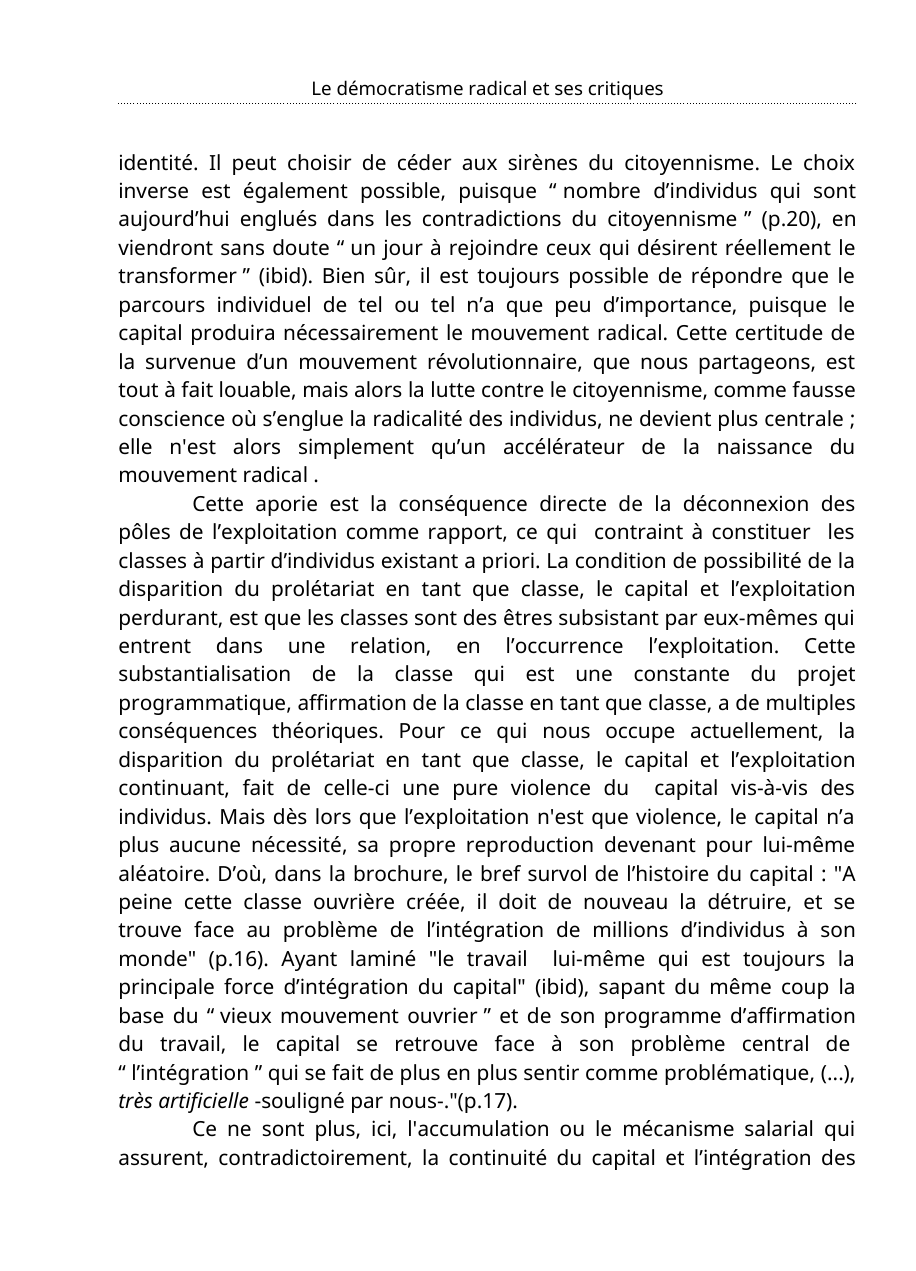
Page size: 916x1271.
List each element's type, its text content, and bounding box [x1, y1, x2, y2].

text Ce ne sont plus, ici, l'accumulation ou le mécanisme salarial qui assurent, contradictoirement, la continuité du capital et l’intégration des [118, 1114, 856, 1171]
text identité. Il peut choisir de céder aux sirènes du citoyennisme. Le choix inverse est également possible, puisque “ nombre d’individus qui sont aujourd’hui englués dans les contradictions du citoyennisme ” (p.20), en viendront sans doute “ un jour à rejoindre ceux qui désirent réellement le transformer ” (ibid). Bien sûr, il est toujours possible de répondre que le parcours individuel de tel ou tel n’a que peu d’importance, puisque le capital produira nécessairement le mouvement radical. Cette certitude de la survenue d’un mouvement révolutionnaire, que nous partageons, est tout à fait louable, mais alors la lutte contre le citoyennisme, comme fausse conscience où s’englue la radicalité des individus, ne devient plus centrale ; elle n'est alors simplement qu’un accélérateur de la naissance du mouvement radical . [118, 148, 856, 489]
text Cette aporie est la conséquence directe de la déconnexion des pôles de l’exploitation comme rapport, ce qui contraint à constituer les classes à partir d’individus existant a priori. La condition de possibilité de la disparition du prolétariat en tant que classe, le capital et l’exploitation perdurant, est que les classes sont des êtres subsistant par eux-mêmes qui entrent dans une relation, en l’occurrence l’exploitation. Cette substantialisation de la classe qui est une constante du projet programmatique, affirmation de la classe en tant que classe, a de multiples conséquences théoriques. Pour ce qui nous occupe actuellement, la disparition du prolétariat en tant que classe, le capital et l’exploitation continuant, fait de celle-ci une pure violence du capital vis-à-vis des individus. Mais dès lors que l’exploitation n'est que violence, le capital n’a plus aucune nécessité, sa propre reproduction devenant pour lui-même aléatoire. D’où, dans la brochure, le bref survol de l’histoire du capital : "A peine cette classe ouvrière créée, il doit de nouveau la détruire, et se trouve face au problème de l’intégration de millions d’individus à son monde" (p.16). Ayant laminé "le travail lui-même qui est toujours la principale force d’intégration du capital" (ibid), sapant du même coup la base du “ vieux mouvement ouvrier ” et de son programme d’affirmation du travail, le capital se retrouve face à son problème central de “ l’intégration ” qui se fait de plus en plus sentir comme problématique, (...), très artificielle -souligné par nous-."(p.17). [118, 489, 856, 1114]
